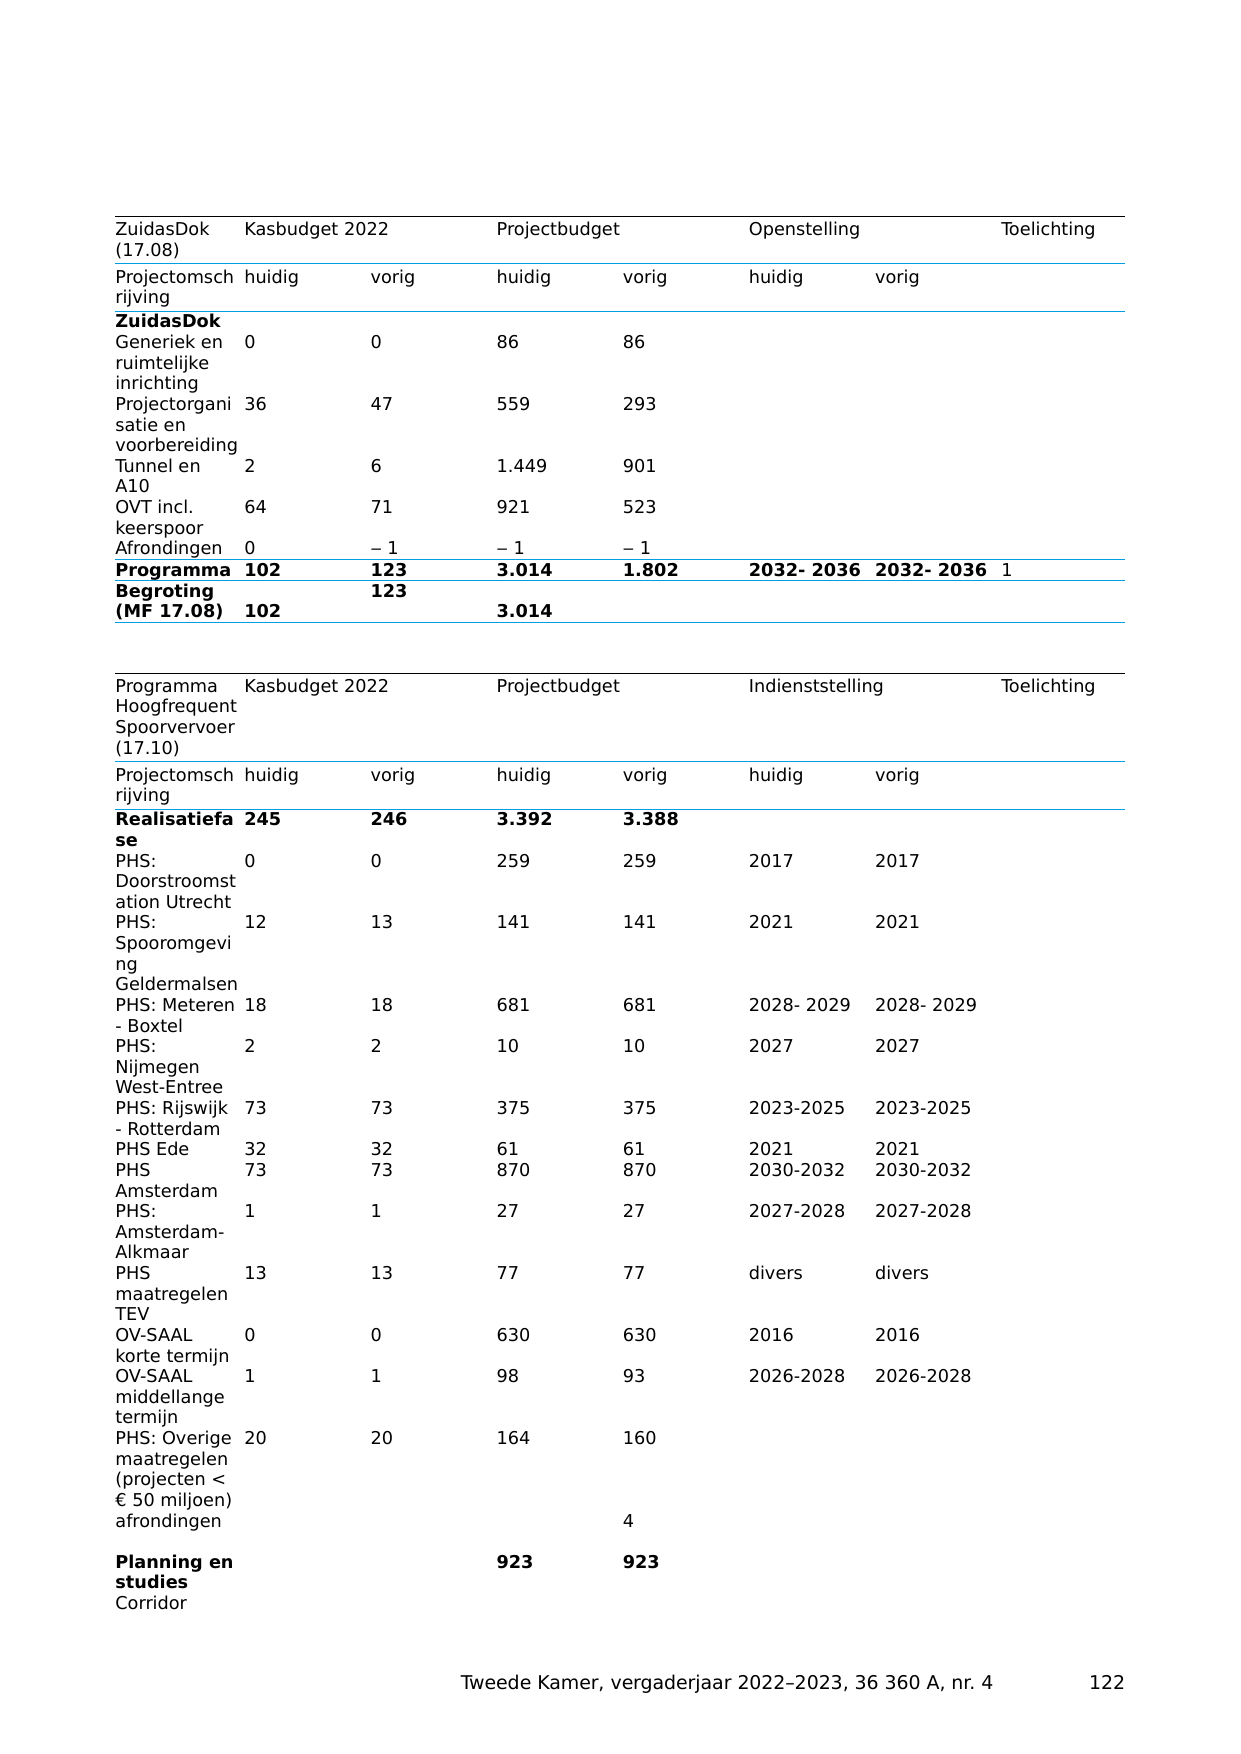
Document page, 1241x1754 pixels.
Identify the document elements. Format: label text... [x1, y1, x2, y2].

table_cell 10 [494, 1036, 620, 1098]
table_cell [620, 1531, 746, 1552]
table_cell [998, 1511, 1125, 1531]
table_cell Generiek en ruimtelijke inrichting [115, 332, 241, 394]
table_cell [998, 1531, 1125, 1552]
table_cell 13 [368, 913, 493, 995]
table_cell [241, 1511, 367, 1531]
table_cell Toelichting [998, 217, 1125, 263]
table_cell [746, 581, 872, 622]
table_cell 20 [241, 1428, 367, 1511]
table_cell Indienststelling [746, 674, 998, 761]
table_cell [998, 913, 1125, 995]
table_cell [872, 497, 998, 538]
table_cell 102 [241, 560, 367, 580]
table_cell Projectomschrijving [115, 762, 241, 809]
table_cell [746, 1593, 872, 1614]
table_cell 1.802 [620, 560, 746, 580]
table_cell vorig [620, 264, 746, 311]
table_cell 0 [368, 851, 493, 912]
table_cell Planning en studies [115, 1552, 241, 1593]
table_cell 86 [494, 332, 620, 394]
table_cell vorig [620, 762, 746, 809]
table_cell OV-SAAL korte termijn [115, 1325, 241, 1366]
table_cell ‒ 1 [620, 538, 746, 559]
table_cell ZuidasDok (17.08) [115, 217, 241, 263]
table_cell [368, 1511, 493, 1531]
table_cell 0 [241, 851, 367, 912]
table_cell 523 [620, 497, 746, 538]
table_cell [998, 312, 1125, 332]
table_cell 2028- 2029 [746, 995, 872, 1036]
table_cell huidig [494, 264, 620, 311]
table_cell 6 [368, 456, 493, 497]
table_cell 93 [620, 1366, 746, 1428]
table_cell 2030-2032 [872, 1160, 998, 1201]
table_cell 901 [620, 456, 746, 497]
table_cell [872, 1531, 998, 1552]
table_cell [998, 1552, 1125, 1593]
table_cell 2 [368, 1036, 493, 1098]
table_cell [998, 851, 1125, 912]
table_cell [998, 1428, 1125, 1511]
table_cell [620, 312, 746, 332]
table_cell [746, 497, 872, 538]
table_cell [872, 1428, 998, 1511]
table_cell huidig [241, 762, 367, 809]
table_cell 246 [368, 810, 493, 851]
table_cell [241, 1593, 367, 1614]
table_cell 10 [620, 1036, 746, 1098]
table_cell 73 [241, 1098, 367, 1139]
table_cell 2017 [746, 851, 872, 912]
table_cell 77 [620, 1263, 746, 1325]
table_cell 3.014 [494, 581, 620, 622]
table_cell Kasbudget 2022 [241, 674, 493, 761]
table_cell [494, 1511, 620, 1531]
table_cell [494, 312, 620, 332]
table_cell 32 [241, 1139, 367, 1160]
table_cell [872, 1593, 998, 1614]
table_cell [998, 810, 1125, 851]
table_cell [872, 332, 998, 394]
table_cell [241, 312, 367, 332]
table_cell PHS: Spooromgeving Geldermalsen [115, 913, 241, 995]
table_cell 293 [620, 394, 746, 456]
table_cell [998, 497, 1125, 538]
table_cell 36 [241, 394, 367, 456]
table_cell [620, 1593, 746, 1614]
table_cell [998, 1098, 1125, 1139]
table_cell 3.392 [494, 810, 620, 851]
table_cell Programma [115, 560, 241, 580]
table_cell PHS: Meteren - Boxtel [115, 995, 241, 1036]
table_cell PHS: Doorstroomstation Utrecht [115, 851, 241, 912]
table_cell 141 [620, 913, 746, 995]
table_cell divers [872, 1263, 998, 1325]
table_cell 921 [494, 497, 620, 538]
table_cell ‒ 1 [494, 538, 620, 559]
table_cell 2027-2028 [872, 1201, 998, 1263]
table_cell [241, 1531, 367, 1552]
table_cell [872, 581, 998, 622]
table_cell 71 [368, 497, 493, 538]
table_cell 73 [368, 1098, 493, 1139]
table_cell 12 [241, 913, 367, 995]
table_cell Corridor [115, 1593, 241, 1614]
table_cell [494, 1593, 620, 1614]
table_cell vorig [872, 762, 998, 809]
table_cell 61 [494, 1139, 620, 1160]
table_cell 141 [494, 913, 620, 995]
table_header Tabel 32 PHS 17.10 (bedragen x € 1 miljoen) [115, 648, 1125, 672]
table_cell [872, 394, 998, 456]
table_cell Projectomschrijving [115, 264, 241, 311]
table_cell [746, 1428, 872, 1511]
table_cell 2023-2025 [746, 1098, 872, 1139]
table_cell 2017 [872, 851, 998, 912]
table_cell [872, 810, 998, 851]
table_cell Projectbudget [494, 217, 746, 263]
table_cell Programma Hoogfrequent Spoorvervoer (17.10) [115, 674, 241, 761]
table_cell [746, 1531, 872, 1552]
table_cell [746, 538, 872, 559]
table_cell PHS: Amsterdam-Alkmaar [115, 1201, 241, 1263]
table_cell 2026-2028 [746, 1366, 872, 1428]
table_cell 2028- 2029 [872, 995, 998, 1036]
table_cell ‒ 1 [368, 538, 493, 559]
table_cell 3.388 [620, 810, 746, 851]
table_cell [998, 995, 1125, 1036]
table_cell [368, 312, 493, 332]
table_cell 0 [368, 1325, 493, 1366]
table_cell 73 [368, 1160, 493, 1201]
table_cell PHS maatregelen TEV [115, 1263, 241, 1325]
table_cell Tunnel en A10 [115, 456, 241, 497]
table_cell 559 [494, 394, 620, 456]
table_cell 259 [620, 851, 746, 912]
table_cell 2027 [872, 1036, 998, 1098]
table_cell Kasbudget 2022 [241, 217, 493, 263]
table_cell 2026-2028 [872, 1366, 998, 1428]
table_cell 77 [494, 1263, 620, 1325]
table_cell PHS: Nijmegen West-Entree [115, 1036, 241, 1098]
table_cell [998, 1593, 1125, 1614]
table_cell huidig [746, 762, 872, 809]
table_cell 2021 [746, 1139, 872, 1160]
table_cell 164 [494, 1428, 620, 1511]
table_cell 1.449 [494, 456, 620, 497]
table_cell 27 [620, 1201, 746, 1263]
table_cell [872, 312, 998, 332]
table_cell 1 [241, 1201, 367, 1263]
table_cell ZuidasDok [115, 312, 241, 332]
table_cell [998, 264, 1125, 311]
table_cell 870 [620, 1160, 746, 1201]
table_cell vorig [368, 264, 493, 311]
table_cell 1 [368, 1366, 493, 1428]
table_cell 18 [241, 995, 367, 1036]
table_cell [998, 1263, 1125, 1325]
table_cell [746, 1552, 872, 1593]
table_cell [746, 312, 872, 332]
table_cell [998, 538, 1125, 559]
table_cell 375 [494, 1098, 620, 1139]
table_cell [998, 1325, 1125, 1366]
table_cell 2027 [746, 1036, 872, 1098]
table_cell 2 [241, 1036, 367, 1098]
table_cell 923 [620, 1552, 746, 1593]
table_cell 2 [241, 456, 367, 497]
table_cell 2021 [746, 913, 872, 995]
table_cell 4 [620, 1511, 746, 1531]
table_cell [115, 1531, 241, 1552]
table_cell 2021 [872, 913, 998, 995]
table_cell 47 [368, 394, 493, 456]
table_cell Openstelling [746, 217, 998, 263]
table_cell 0 [241, 538, 367, 559]
table_cell 2027-2028 [746, 1201, 872, 1263]
table_cell [872, 1552, 998, 1593]
table_cell [746, 332, 872, 394]
table_cell [620, 581, 746, 622]
table_cell vorig [368, 762, 493, 809]
table_cell 1 [998, 560, 1125, 580]
table_cell 1 [241, 1366, 367, 1428]
table_cell [998, 1036, 1125, 1098]
table_cell [998, 1139, 1125, 1160]
table_cell huidig [494, 762, 620, 809]
table_cell Toelichting [998, 674, 1125, 761]
table_cell Afrondingen [115, 538, 241, 559]
table_cell 245 [241, 810, 367, 851]
table_cell 86 [620, 332, 746, 394]
table_cell 98 [494, 1366, 620, 1428]
table_cell 2021 [872, 1139, 998, 1160]
table_cell 64 [241, 497, 367, 538]
table_cell 61 [620, 1139, 746, 1160]
table_header Tabel 31 ZuidasDok 17.08 (bedragen x € 1 miljoen) [115, 191, 1125, 216]
table_cell [998, 762, 1125, 809]
table_cell [746, 456, 872, 497]
table_cell [494, 1531, 620, 1552]
table_cell [998, 1366, 1125, 1428]
table_cell 1 [368, 1201, 493, 1263]
table_cell 259 [494, 851, 620, 912]
table_cell 375 [620, 1098, 746, 1139]
table_cell PHS Amsterdam [115, 1160, 241, 1201]
table_cell 630 [620, 1325, 746, 1366]
table_cell huidig [241, 264, 367, 311]
table_cell [368, 1531, 493, 1552]
table_cell [872, 1511, 998, 1531]
table_cell Projectbudget [494, 674, 746, 761]
table_cell [241, 1552, 367, 1593]
table_cell 3.014 [494, 560, 620, 580]
table_cell 102 [241, 581, 367, 622]
table_cell huidig [746, 264, 872, 311]
table_cell 681 [494, 995, 620, 1036]
table_cell 0 [241, 332, 367, 394]
table_cell Projectorganisatie en voorbereiding [115, 394, 241, 456]
table_cell divers [746, 1263, 872, 1325]
table_cell 923 [494, 1552, 620, 1593]
table_cell [746, 394, 872, 456]
table_cell PHS Ede [115, 1139, 241, 1160]
table_cell 13 [241, 1263, 367, 1325]
table_cell 160 [620, 1428, 746, 1511]
table_cell 73 [241, 1160, 367, 1201]
table_cell [998, 1160, 1125, 1201]
table_cell 2032- 2036 [746, 560, 872, 580]
table_cell PHS: Overige maatregelen (projecten < € 50 miljoen) [115, 1428, 241, 1511]
table_cell 2030-2032 [746, 1160, 872, 1201]
table_cell OVT incl. keerspoor [115, 497, 241, 538]
table_cell Realisatiefase [115, 810, 241, 851]
table_cell [368, 1552, 493, 1593]
table_cell 32 [368, 1139, 493, 1160]
table_cell [872, 538, 998, 559]
table_cell 20 [368, 1428, 493, 1511]
table_cell [746, 1511, 872, 1531]
table_cell [368, 1593, 493, 1614]
table_cell [998, 332, 1125, 394]
table_cell [998, 394, 1125, 456]
table_cell [872, 456, 998, 497]
table_cell [998, 1201, 1125, 1263]
table_cell 0 [368, 332, 493, 394]
table_cell vorig [872, 264, 998, 311]
table_cell 870 [494, 1160, 620, 1201]
table_cell 123 [368, 581, 493, 622]
table_cell afrondingen [115, 1511, 241, 1531]
table_cell 0 [241, 1325, 367, 1366]
table_cell OV-SAAL middellange termijn [115, 1366, 241, 1428]
table_cell [746, 810, 872, 851]
table_cell 123 [368, 560, 493, 580]
table_cell 13 [368, 1263, 493, 1325]
table_cell 2023-2025 [872, 1098, 998, 1139]
table_cell PHS: Rijswijk - Rotterdam [115, 1098, 241, 1139]
table_cell [998, 581, 1125, 622]
table_cell 681 [620, 995, 746, 1036]
table_cell 2016 [746, 1325, 872, 1366]
table_cell Begroting (MF 17.08) [115, 581, 241, 622]
table_cell 2032- 2036 [872, 560, 998, 580]
table_cell 2016 [872, 1325, 998, 1366]
table_cell [998, 456, 1125, 497]
table_cell 630 [494, 1325, 620, 1366]
table_cell 18 [368, 995, 493, 1036]
table_cell 27 [494, 1201, 620, 1263]
